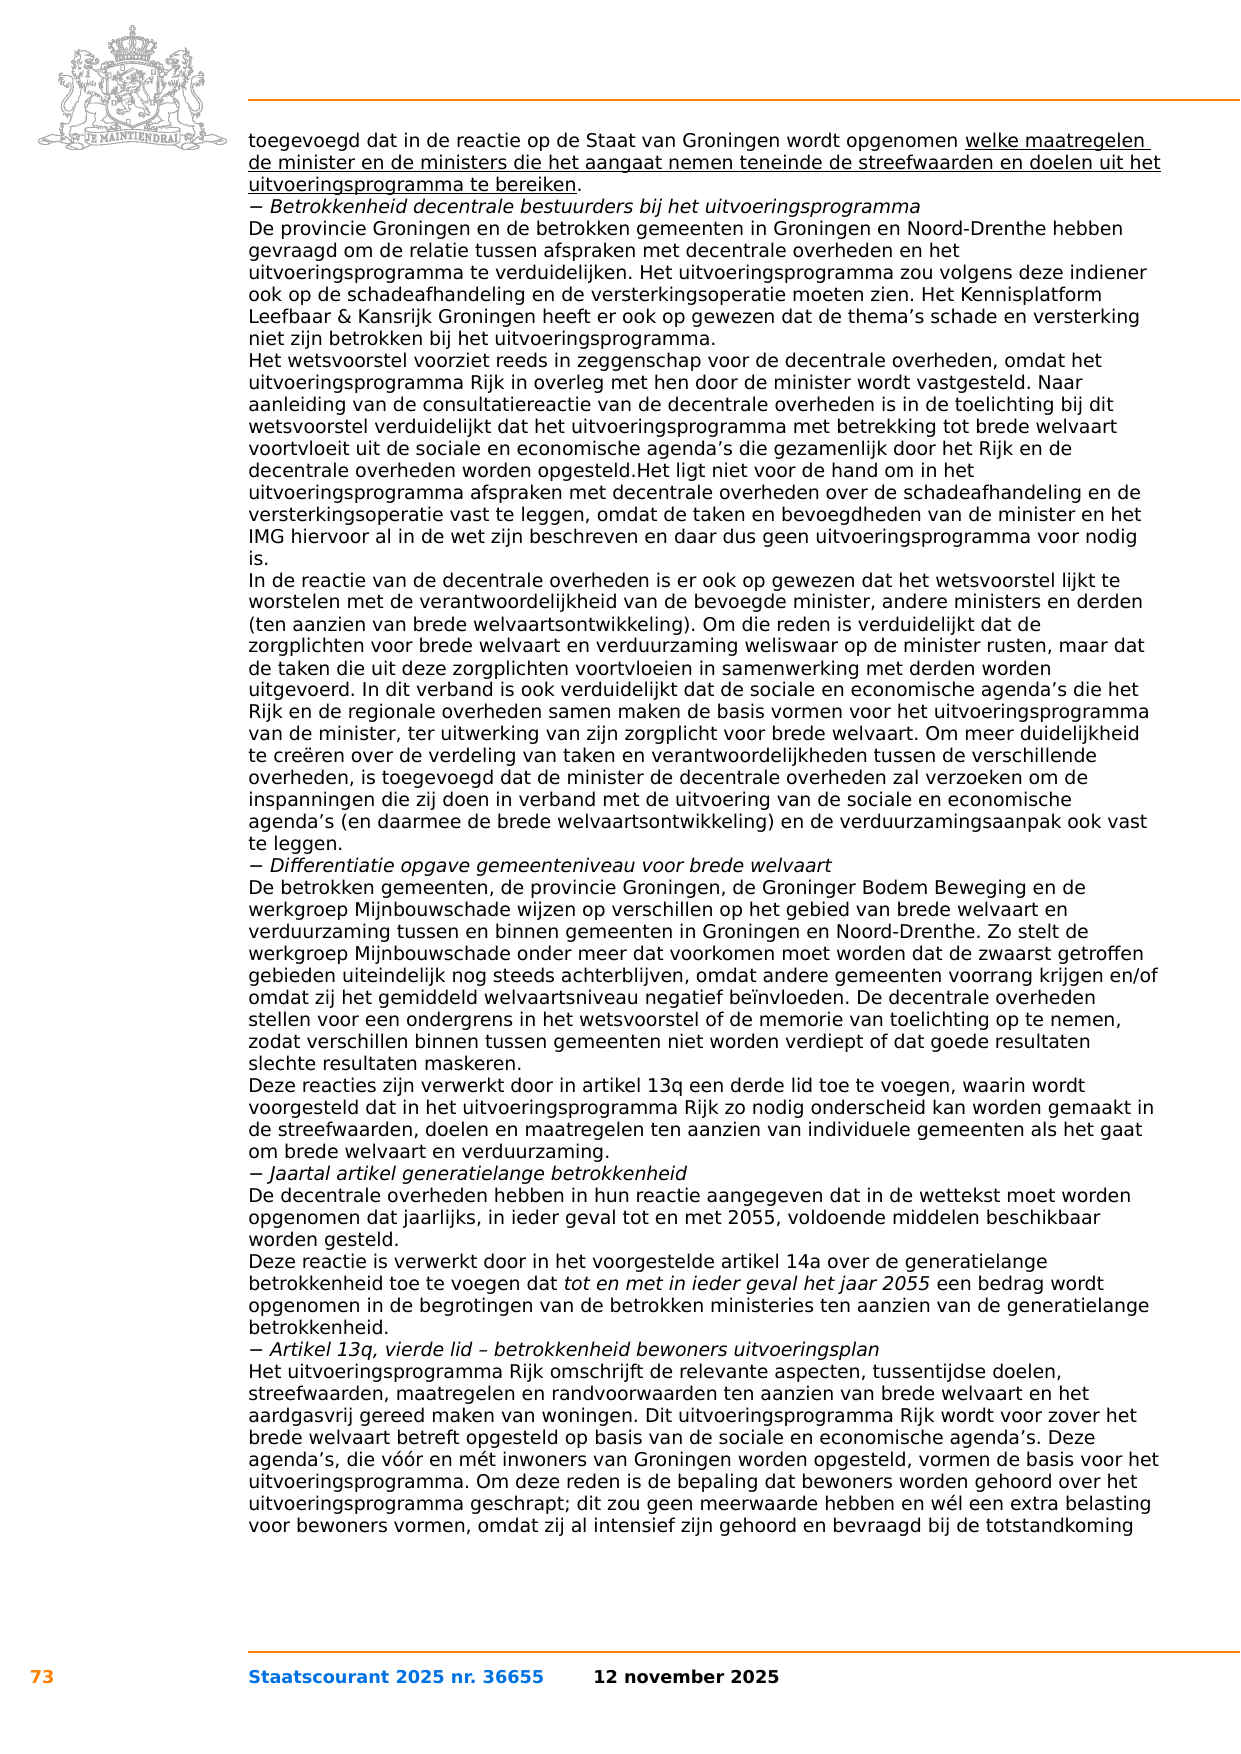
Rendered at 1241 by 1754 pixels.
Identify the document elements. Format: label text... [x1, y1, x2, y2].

text toegevoegd dat in de reactie op de Staat van Groningen wordt opgenomen welke maatregelen de minister en de ministers die het aangaat nemen teneinde de streefwaarden en doelen uit het uitvoeringsprogramma te bereiken. [248, 130, 1163, 196]
text Deze reacties zijn verwerkt door in artikel 13q een derde lid toe te voegen, waarin wordt voorgesteld dat in het uitvoeringsprogramma Rijk zo nodig onderscheid kan worden gemaakt in de streefwaarden, doelen en maatregelen ten aanzien van individuele gemeenten als het gaat om brede welvaart en verduurzaming. [248, 1075, 1163, 1163]
text − Betrokkenheid decentrale bestuurders bij het uitvoeringsprogramma [248, 196, 1163, 218]
text In de reactie van de decentrale overheden is er ook op gewezen dat het wetsvoorstel lijkt te worstelen met de verantwoordelijkheid van de bevoegde minister, andere ministers en derden (ten aanzien van brede welvaartsontwikkeling). Om die reden is verduidelijkt dat de zorgplichten voor brede welvaart en verduurzaming weliswaar op de minister rusten, maar dat de taken die uit deze zorgplichten voortvloeien in samenwerking met derden worden uitgevoerd. In dit verband is ook verduidelijkt dat de sociale en economische agenda’s die het Rijk en de regionale overheden samen maken de basis vormen voor het uitvoeringsprogramma van de minister, ter uitwerking van zijn zorgplicht voor brede welvaart. Om meer duidelijkheid te creëren over de verdeling van taken en verantwoordelijkheden tussen de verschillende overheden, is toegevoegd dat de minister de decentrale overheden zal verzoeken om de inspanningen die zij doen in verband met de uitvoering van de sociale en economische agenda’s (en daarmee de brede welvaartsontwikkeling) en de verduurzamingsaanpak ook vast te leggen. [248, 569, 1163, 855]
text Deze reactie is verwerkt door in het voorgestelde artikel 14a over de generatielange betrokkenheid toe te voegen dat tot en met in ieder geval het jaar 2055 een bedrag wordt opgenomen in de begrotingen van de betrokken ministeries ten aanzien van de generatielange betrokkenheid. [248, 1251, 1163, 1339]
text − Artikel 13q, vierde lid – betrokkenheid bewoners uitvoeringsplan [248, 1339, 1163, 1361]
text De decentrale overheden hebben in hun reactie aangegeven dat in de wettekst moet worden opgenomen dat jaarlijks, in ieder geval tot en met 2055, voldoende middelen beschikbaar worden gesteld. [248, 1185, 1163, 1251]
text De provincie Groningen en de betrokken gemeenten in Groningen en Noord-Drenthe hebben gevraagd om de relatie tussen afspraken met decentrale overheden en het uitvoeringsprogramma te verduidelijken. Het uitvoeringsprogramma zou volgens deze indiener ook op de schadeafhandeling en de versterkingsoperatie moeten zien. Het Kennisplatform Leefbaar & Kansrijk Groningen heeft er ook op gewezen dat de thema’s schade en versterking niet zijn betrokken bij het uitvoeringsprogramma. [248, 218, 1163, 350]
text Het wetsvoorstel voorziet reeds in zeggenschap voor de decentrale overheden, omdat het uitvoeringsprogramma Rijk in overleg met hen door de minister wordt vastgesteld. Naar aanleiding van de consultatiereactie van de decentrale overheden is in de toelichting bij dit wetsvoorstel verduidelijkt dat het uitvoeringsprogramma met betrekking tot brede welvaart voortvloeit uit de sociale en economische agenda’s die gezamenlijk door het Rijk en de decentrale overheden worden opgesteld.Het ligt niet voor de hand om in het uitvoeringsprogramma afspraken met decentrale overheden over de schadeafhandeling en de versterkingsoperatie vast te leggen, omdat de taken en bevoegdheden van de minister en het IMG hiervoor al in de wet zijn beschreven en daar dus geen uitvoeringsprogramma voor nodig is. [248, 350, 1163, 569]
text De betrokken gemeenten, de provincie Groningen, de Groninger Bodem Beweging en de werkgroep Mijnbouwschade wijzen op verschillen op het gebied van brede welvaart en verduurzaming tussen en binnen gemeenten in Groningen en Noord-Drenthe. Zo stelt de werkgroep Mijnbouwschade onder meer dat voorkomen moet worden dat de zwaarst getroffen gebieden uiteindelijk nog steeds achterblijven, omdat andere gemeenten voorrang krijgen en/of omdat zij het gemiddeld welvaartsniveau negatief beïnvloeden. De decentrale overheden stellen voor een ondergrens in het wetsvoorstel of de memorie van toelichting op te nemen, zodat verschillen binnen tussen gemeenten niet worden verdiept of dat goede resultaten slechte resultaten maskeren. [248, 877, 1163, 1075]
text − Differentiatie opgave gemeenteniveau voor brede welvaart [248, 855, 1163, 877]
picture [38, 25, 227, 150]
text − Jaartal artikel generatielange betrokkenheid [248, 1163, 1163, 1185]
text Het uitvoeringsprogramma Rijk omschrijft de relevante aspecten, tussentijdse doelen, streefwaarden, maatregelen en randvoorwaarden ten aanzien van brede welvaart en het aardgasvrij gereed maken van woningen. Dit uitvoeringsprogramma Rijk wordt voor zover het brede welvaart betreft opgesteld op basis van de sociale en economische agenda’s. Deze agenda’s, die vóór en mét inwoners van Groningen worden opgesteld, vormen de basis voor het uitvoeringsprogramma. Om deze reden is de bepaling dat bewoners worden gehoord over het uitvoeringsprogramma geschrapt; dit zou geen meerwaarde hebben en wél een extra belasting voor bewoners vormen, omdat zij al intensief zijn gehoord en bevraagd bij de totstandkoming [248, 1361, 1163, 1537]
